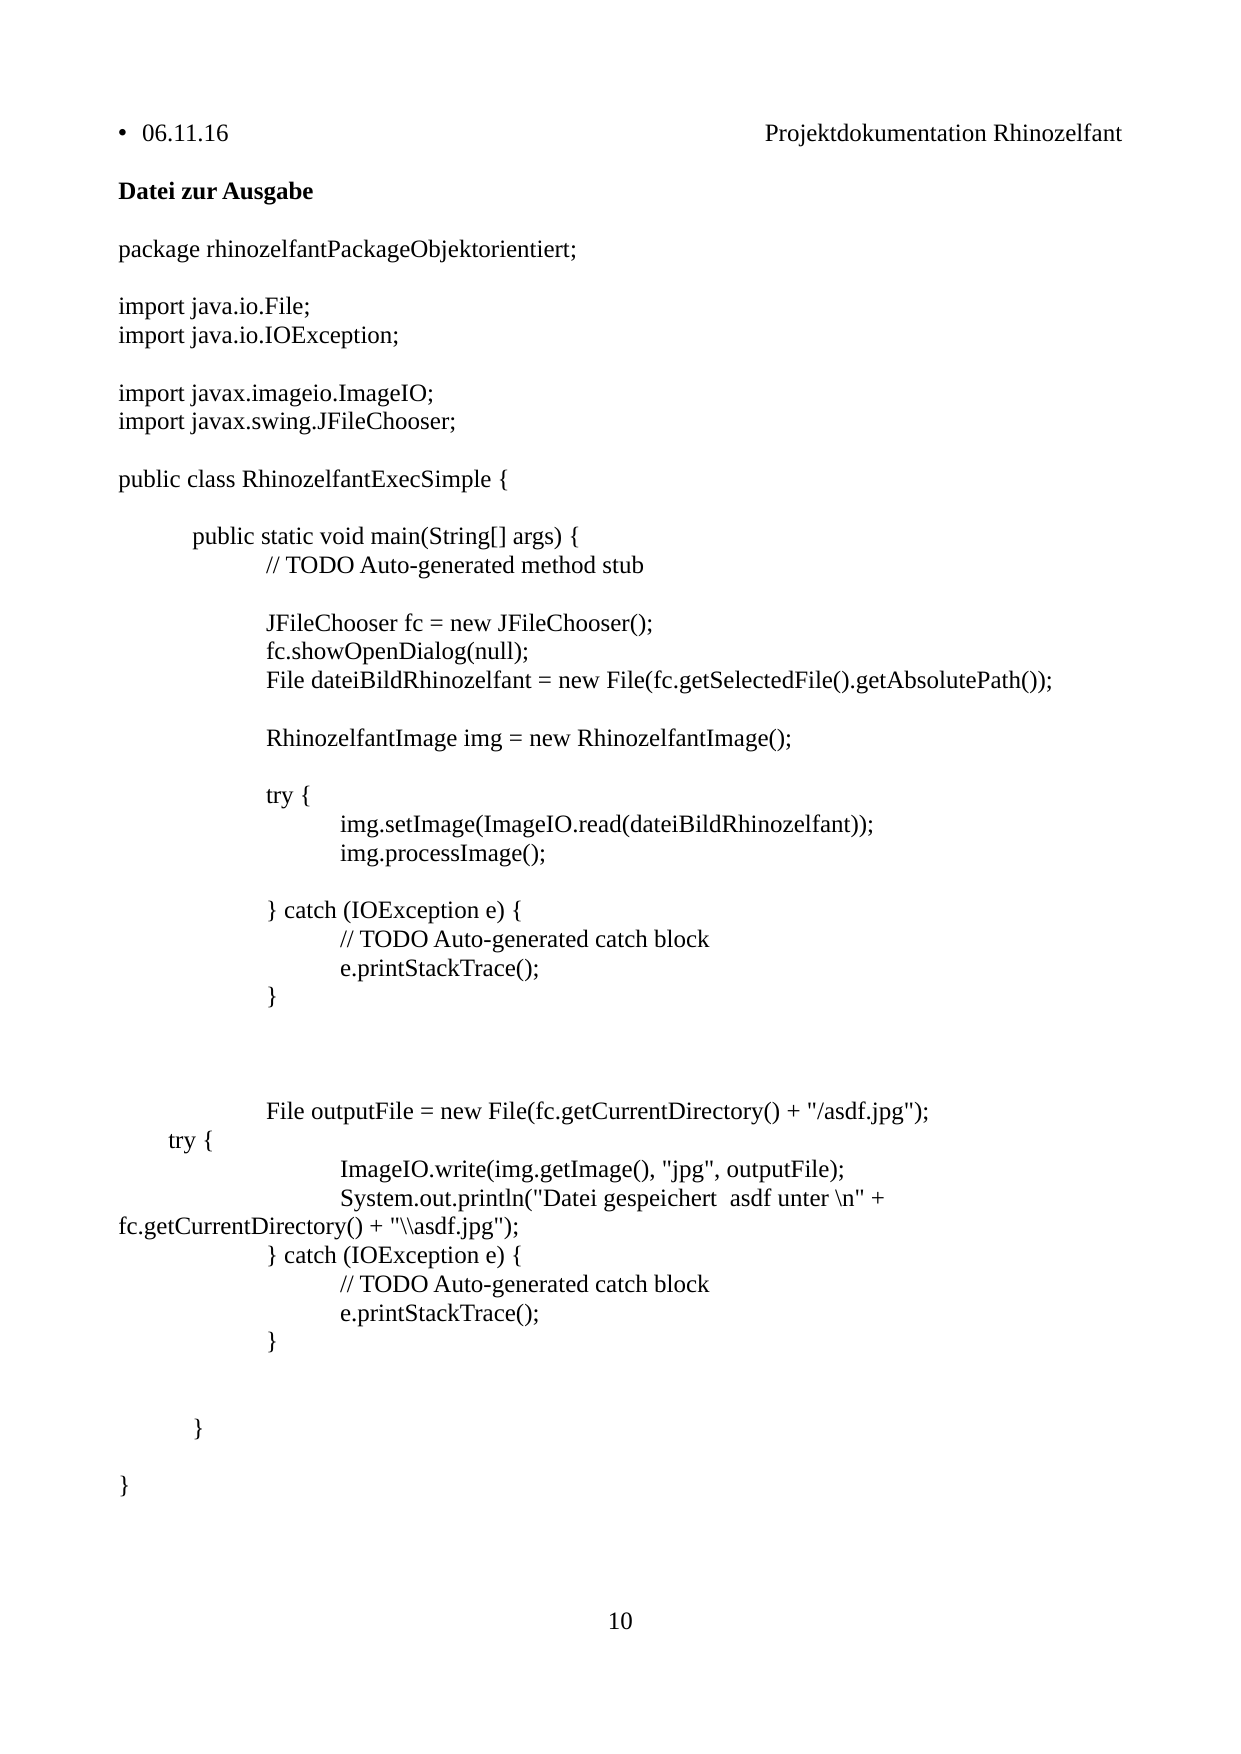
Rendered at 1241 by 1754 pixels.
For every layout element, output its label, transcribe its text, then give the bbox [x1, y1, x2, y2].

text public class RhinozelfantExecSimple { [118, 464, 1122, 493]
text package rhinozelfantPackageObjektorientiert; [118, 234, 1122, 263]
text } catch (IOException e) { [118, 1240, 1122, 1269]
text System.out.println("Datei gespeichert asdf unter \n" + fc.getCurrentDirectory() + "\\asdf.jpg"); [118, 1183, 1122, 1240]
text File dateiBildRhinozelfant = new File(fc.getSelectedFile().getAbsolutePath()); [118, 665, 1122, 694]
text try { [118, 1125, 1122, 1154]
text fc.showOpenDialog(null); [118, 636, 1122, 665]
text // TODO Auto-generated catch block [118, 1269, 1122, 1298]
text // TODO Auto-generated catch block [118, 924, 1122, 953]
text } [118, 1326, 1122, 1355]
text img.setImage(ImageIO.read(dateiBildRhinozelfant)); [118, 809, 1122, 838]
text import javax.swing.JFileChooser; [118, 406, 1122, 435]
text import javax.imageio.ImageIO; [118, 378, 1122, 406]
text // TODO Auto-generated method stub [118, 550, 1122, 579]
text Datei zur Ausgabe [118, 176, 1122, 205]
text } [118, 981, 1122, 1010]
text ImageIO.write(img.getImage(), "jpg", outputFile); [118, 1154, 1122, 1183]
text img.processImage(); [118, 838, 1122, 866]
text } [118, 1470, 1122, 1499]
text e.printStackTrace(); [118, 953, 1122, 981]
text File outputFile = new File(fc.getCurrentDirectory() + "/asdf.jpg"); [118, 1096, 1122, 1125]
text try { [118, 780, 1122, 809]
text } catch (IOException e) { [118, 895, 1122, 924]
text } [118, 1413, 1122, 1441]
text import java.io.File; [118, 291, 1122, 320]
text public static void main(String[] args) { [118, 521, 1122, 550]
text e.printStackTrace(); [118, 1298, 1122, 1326]
text RhinozelfantImage img = new RhinozelfantImage(); [118, 723, 1122, 751]
text JFileChooser fc = new JFileChooser(); [118, 608, 1122, 636]
text import java.io.IOException; [118, 320, 1122, 349]
